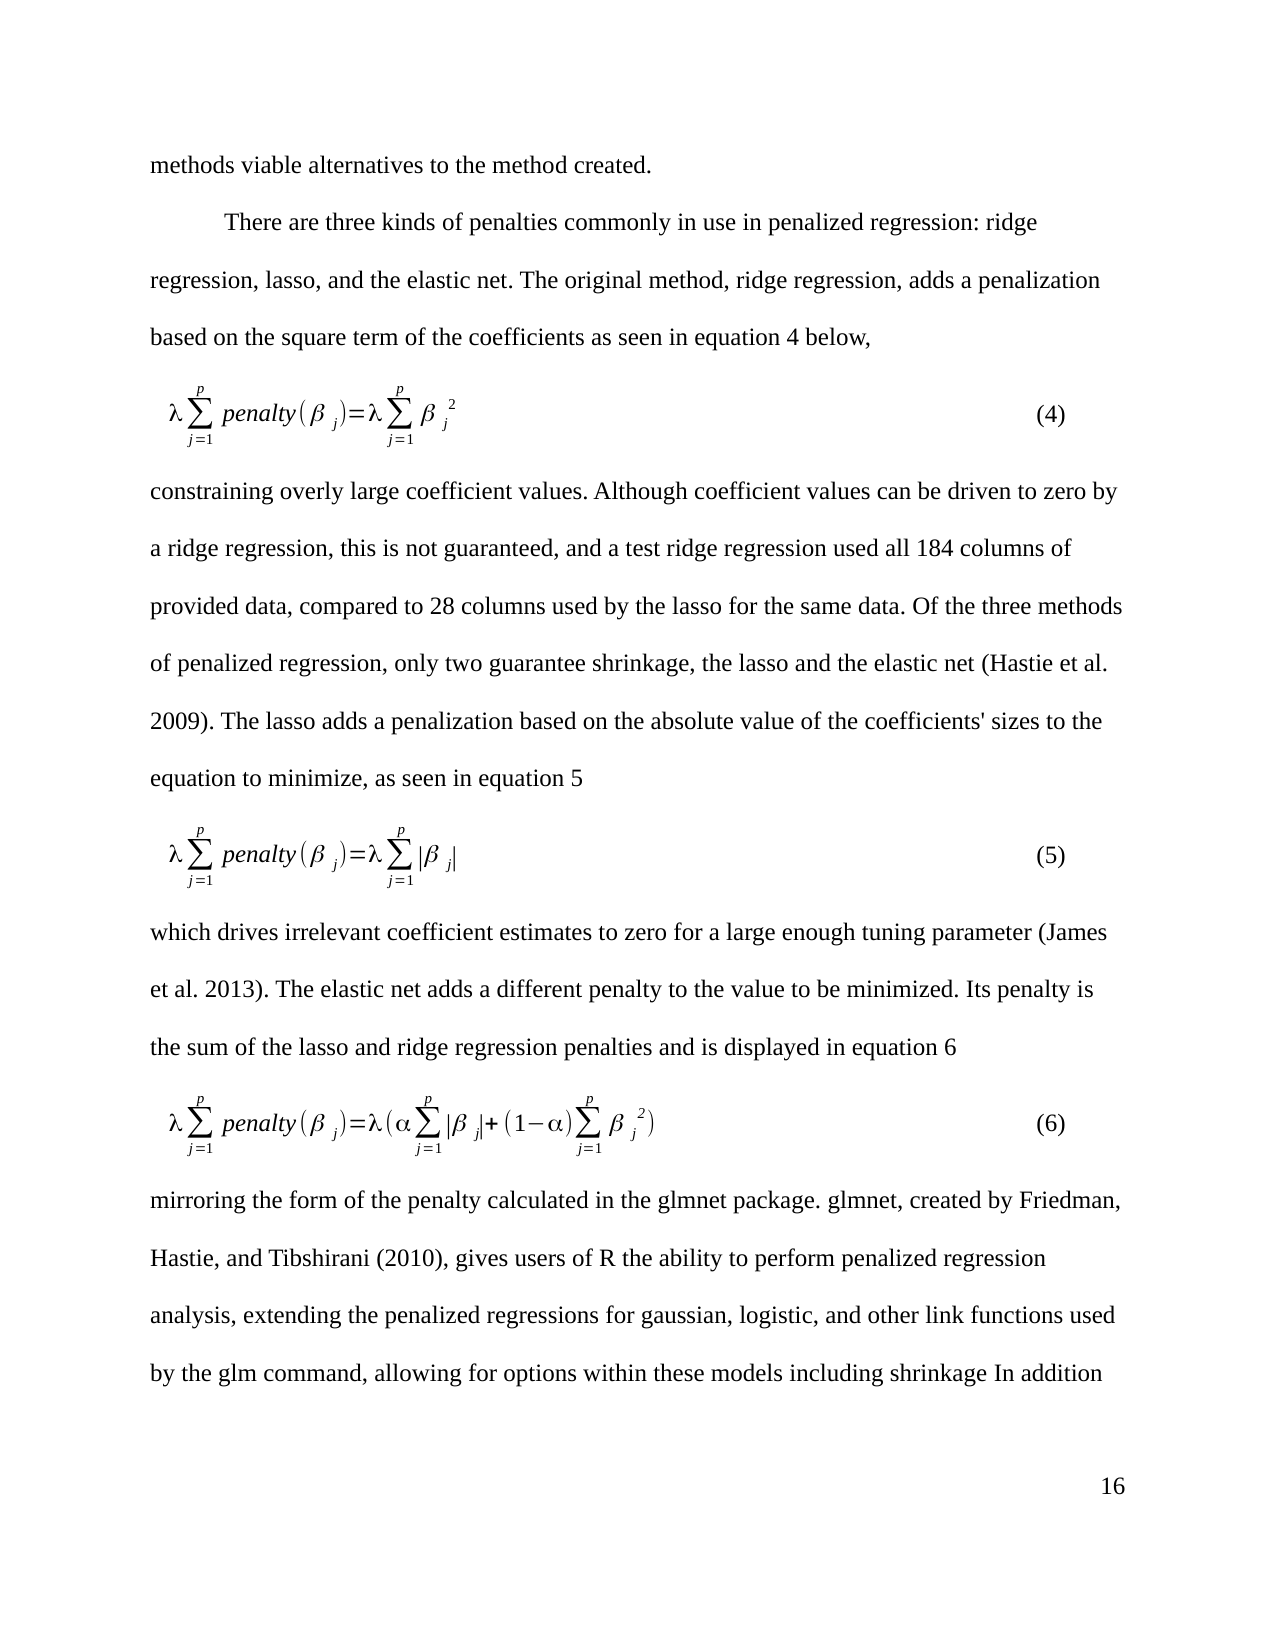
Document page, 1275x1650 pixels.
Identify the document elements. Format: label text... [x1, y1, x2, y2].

text constraining overly large coefficient values. Although coefficient values can be driven to zero by a ridge regression, this is not guaranteed, and a test ridge regression used all 184 columns of provided data, compared to 28 columns used by the lasso for the same data. Of the three methods of penalized regression, only two guarantee shrinkage, the lasso and the elastic net (Hastie et al. 2009). The lasso adds a penalization based on the absolute value of the coefficients' sizes to the equation to minimize, as seen in equation 5 [150, 476, 1125, 792]
text (5) [150, 821, 1125, 888]
text which drives irrelevant coefficient estimates to zero for a large enough tuning parameter (James et al. 2013). The elastic net adds a different penalty to the value to be minimized. Its penalty is the sum of the lasso and ridge regression penalties and is displayed in equation 6 [150, 917, 1125, 1061]
text mirroring the form of the penalty calculated in the glmnet package. glmnet, created by Friedman, Hastie, and Tibshirani (2010), gives users of R the ability to perform penalized regression analysis, extending the penalized regressions for gaussian, logistic, and other link functions used by the glm command, allowing for options within these models including shrinkage In addition [150, 1186, 1125, 1387]
text (4) [150, 380, 1125, 447]
text (6) [150, 1089, 1125, 1157]
text methods viable alternatives to the method created. [150, 150, 1125, 179]
text There are three kinds of penalties commonly in use in penalized regression: ridge regression, lasso, and the elastic net. The original method, ridge regression, adds a penalization based on the square term of the coefficients as seen in equation 4 below, [150, 207, 1125, 351]
